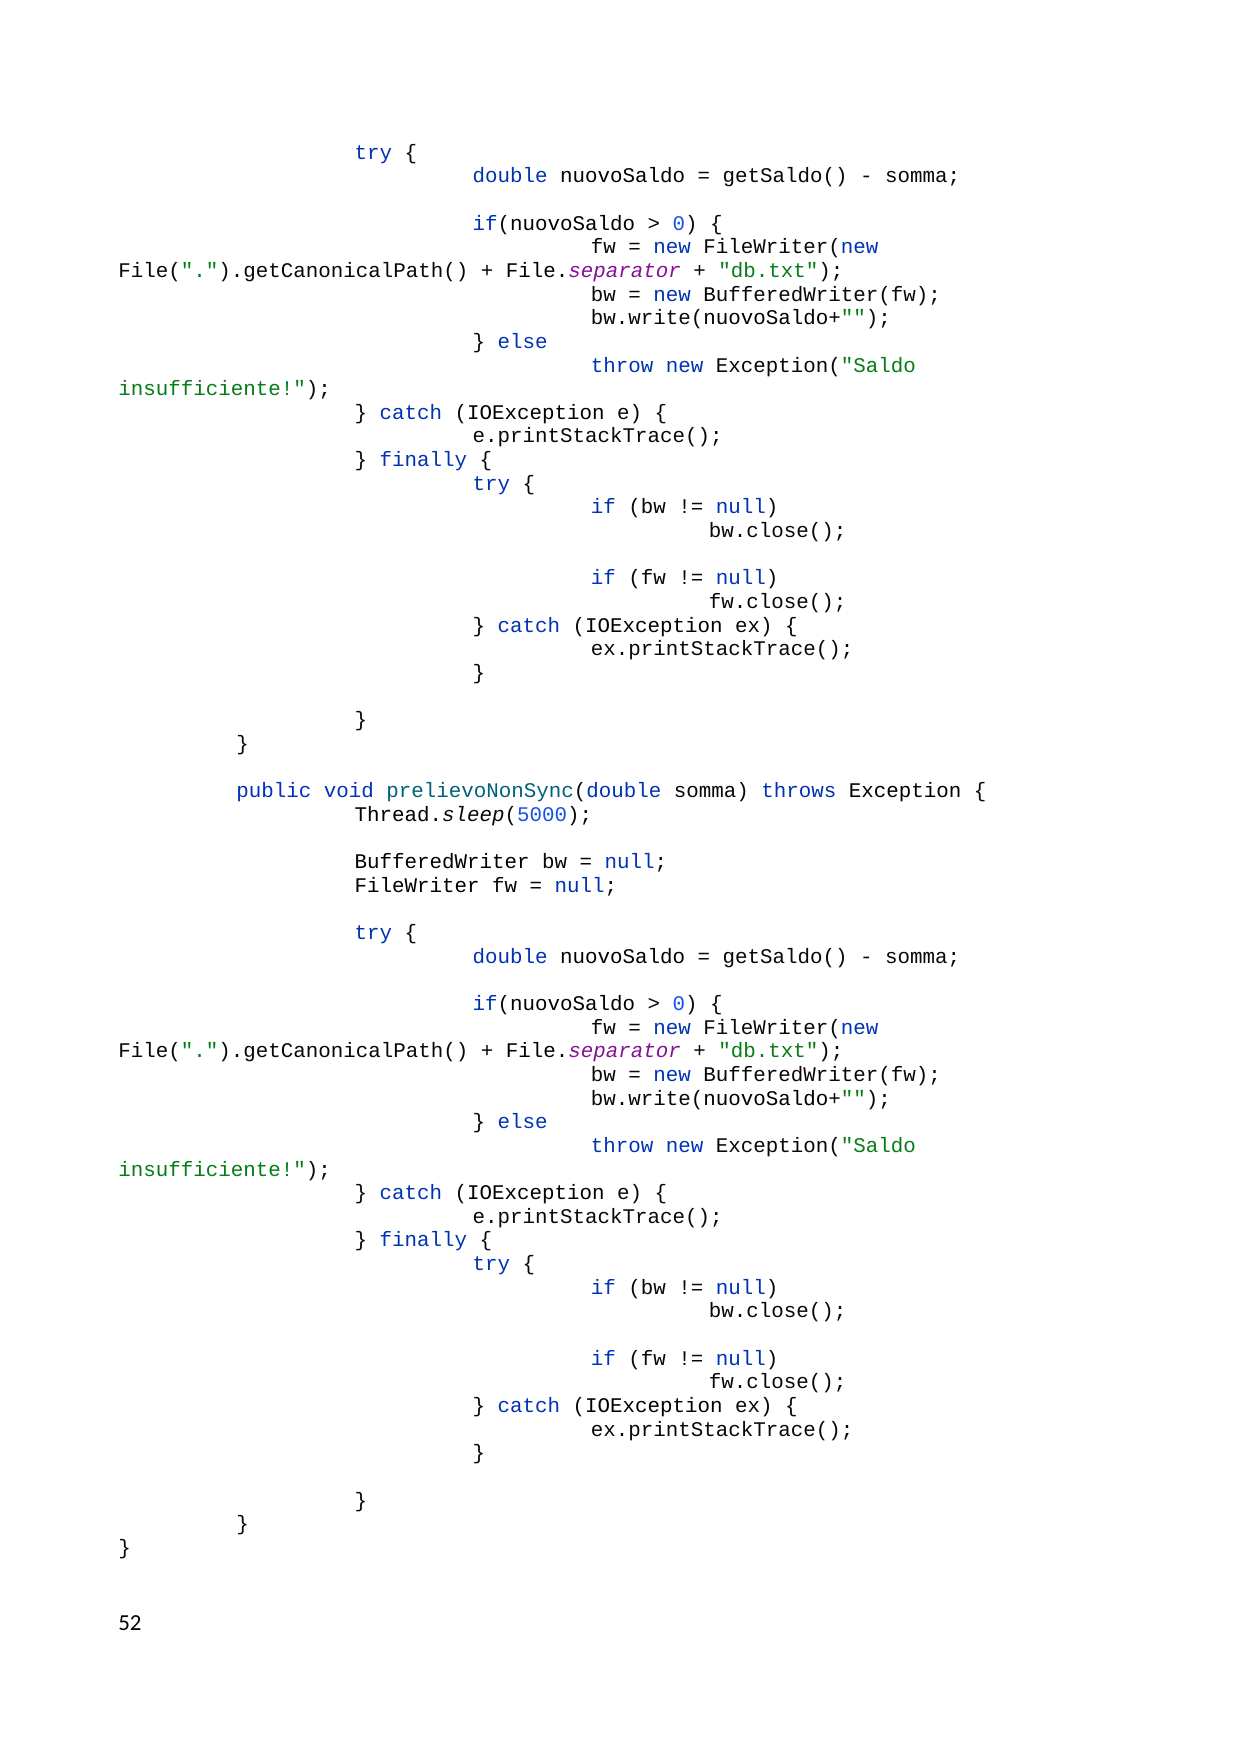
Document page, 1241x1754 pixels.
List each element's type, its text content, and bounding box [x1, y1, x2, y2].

text try { double nuovoSaldo = getSaldo() - somma; if(nuovoSaldo > 0) { fw = new FileWriter(new File(".").getCanonicalPath() + File.separator + "db.txt"); bw = new BufferedWriter(fw); bw.write(nuovoSaldo+""); } else throw new Exception("Saldo insufficiente!"); } catch (IOException e) { e.printStackTrace(); } finally { try { if (bw != null) bw.close(); if (fw != null) fw.close(); } catch (IOException ex) { ex.printStackTrace(); } } } public void prelievoNonSync(double somma) throws Exception { Thread.sleep(5000); BufferedWriter bw = null; FileWriter fw = null; try { double nuovoSaldo = getSaldo() - somma; if(nuovoSaldo > 0) { fw = new FileWriter(new File(".").getCanonicalPath() + File.separator + "db.txt"); bw = new BufferedWriter(fw); bw.write(nuovoSaldo+""); } else throw new Exception("Saldo insufficiente!"); } catch (IOException e) { e.printStackTrace(); } finally { try { if (bw != null) bw.close(); if (fw != null) fw.close(); } catch (IOException ex) { ex.printStackTrace(); } } } } [118, 118, 1122, 1561]
